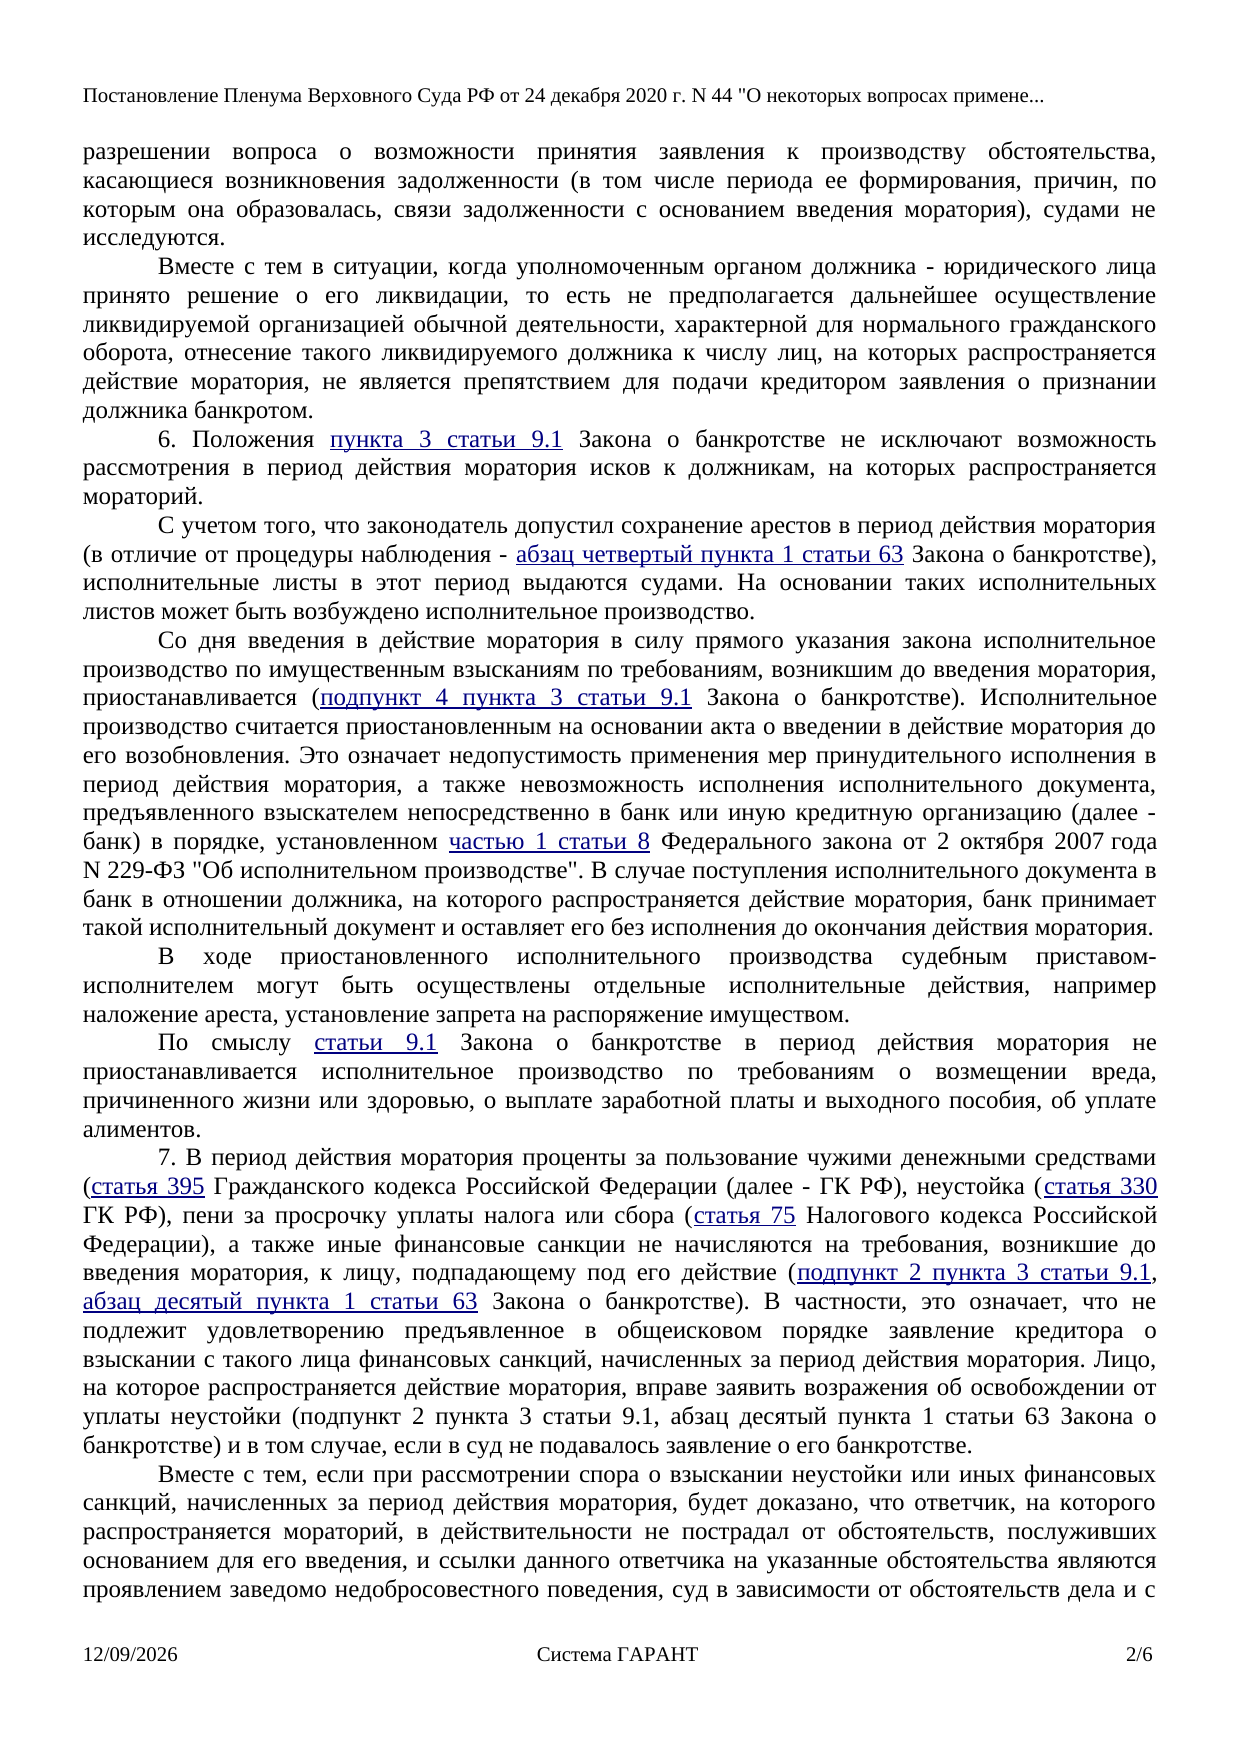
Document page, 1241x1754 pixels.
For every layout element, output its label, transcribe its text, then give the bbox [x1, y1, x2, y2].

text разрешении вопроса о возможности принятия заявления к производству обстоятельства, касающиеся возникновения задолженности (в том числе периода ее формирования, причин, по которым она образовалась, связи задолженности с основанием введения моратория), судами не исследуются. [83, 136, 1157, 251]
text В ходе приостановленного исполнительного производства судебным приставом-исполнителем могут быть осуществлены отдельные исполнительные действия, например наложение ареста, установление запрета на распоряжение имуществом. [83, 941, 1157, 1027]
text С учетом того, что законодатель допустил сохранение арестов в период действия моратория (в отличие от процедуры наблюдения - абзац четвертый пункта 1 статьи 63 Закона о банкротстве), исполнительные листы в этот период выдаются судами. На основании таких исполнительных листов может быть возбуждено исполнительное производство. [83, 510, 1157, 625]
text Со дня введения в действие моратория в силу прямого указания закона исполнительное производство по имущественным взысканиям по требованиям, возникшим до введения моратория, приостанавливается (подпункт 4 пункта 3 статьи 9.1 Закона о банкротстве). Исполнительное производство считается приостановленным на основании акта о введении в действие моратория до его возобновления. Это означает недопустимость применения мер принудительного исполнения в период действия моратория, а также невозможность исполнения исполнительного документа, предъявленного взыскателем непосредственно в банк или иную кредитную организацию (далее - банк) в порядке, установленном частью 1 статьи 8 Федерального закона от 2 октября 2007 года N 229-ФЗ "Об исполнительном производстве". В случае поступления исполнительного документа в банк в отношении должника, на которого распространяется действие моратория, банк принимает такой исполнительный документ и оставляет его без исполнения до окончания действия моратория. [83, 625, 1157, 941]
text По смыслу статьи 9.1 Закона о банкротстве в период действия моратория не приостанавливается исполнительное производство по требованиям о возмещении вреда, причиненного жизни или здоровью, о выплате заработной платы и выходного пособия, об уплате алиментов. [83, 1027, 1157, 1142]
text Вместе с тем, если при рассмотрении спора о взыскании неустойки или иных финансовых санкций, начисленных за период действия моратория, будет доказано, что ответчик, на которого распространяется мораторий, в действительности не пострадал от обстоятельств, послуживших основанием для его введения, и ссылки данного ответчика на указанные обстоятельства являются проявлением заведомо недобросовестного поведения, суд в зависимости от обстоятельств дела и с [83, 1459, 1157, 1602]
text Вместе с тем в ситуации, когда уполномоченным органом должника - юридического лица принято решение о его ликвидации, то есть не предполагается дальнейшее осуществление ликвидируемой организацией обычной деятельности, характерной для нормального гражданского оборота, отнесение такого ликвидируемого должника к числу лиц, на которых распространяется действие моратория, не является препятствием для подачи кредитором заявления о признании должника банкротом. [83, 251, 1157, 424]
text 6. Положения пункта 3 статьи 9.1 Закона о банкротстве не исключают возможность рассмотрения в период действия моратория исков к должникам, на которых распространяется мораторий. [83, 424, 1157, 510]
text 7. В период действия моратория проценты за пользование чужими денежными средствами (статья 395 Гражданского кодекса Российской Федерации (далее - ГК РФ), неустойка (статья 330 ГК РФ), пени за просрочку уплаты налога или сбора (статья 75 Налогового кодекса Российской Федерации), а также иные финансовые санкции не начисляются на требования, возникшие до введения моратория, к лицу, подпадающему под его действие (подпункт 2 пункта 3 статьи 9.1, абзац десятый пункта 1 статьи 63 Закона о банкротстве). В частности, это означает, что не подлежит удовлетворению предъявленное в общеисковом порядке заявление кредитора о взыскании с такого лица финансовых санкций, начисленных за период действия моратория. Лицо, на которое распространяется действие моратория, вправе заявить возражения об освобождении от уплаты неустойки (подпункт 2 пункта 3 статьи 9.1, абзац десятый пункта 1 статьи 63 Закона о банкротстве) и в том случае, если в суд не подавалось заявление о его банкротстве. [83, 1142, 1157, 1459]
